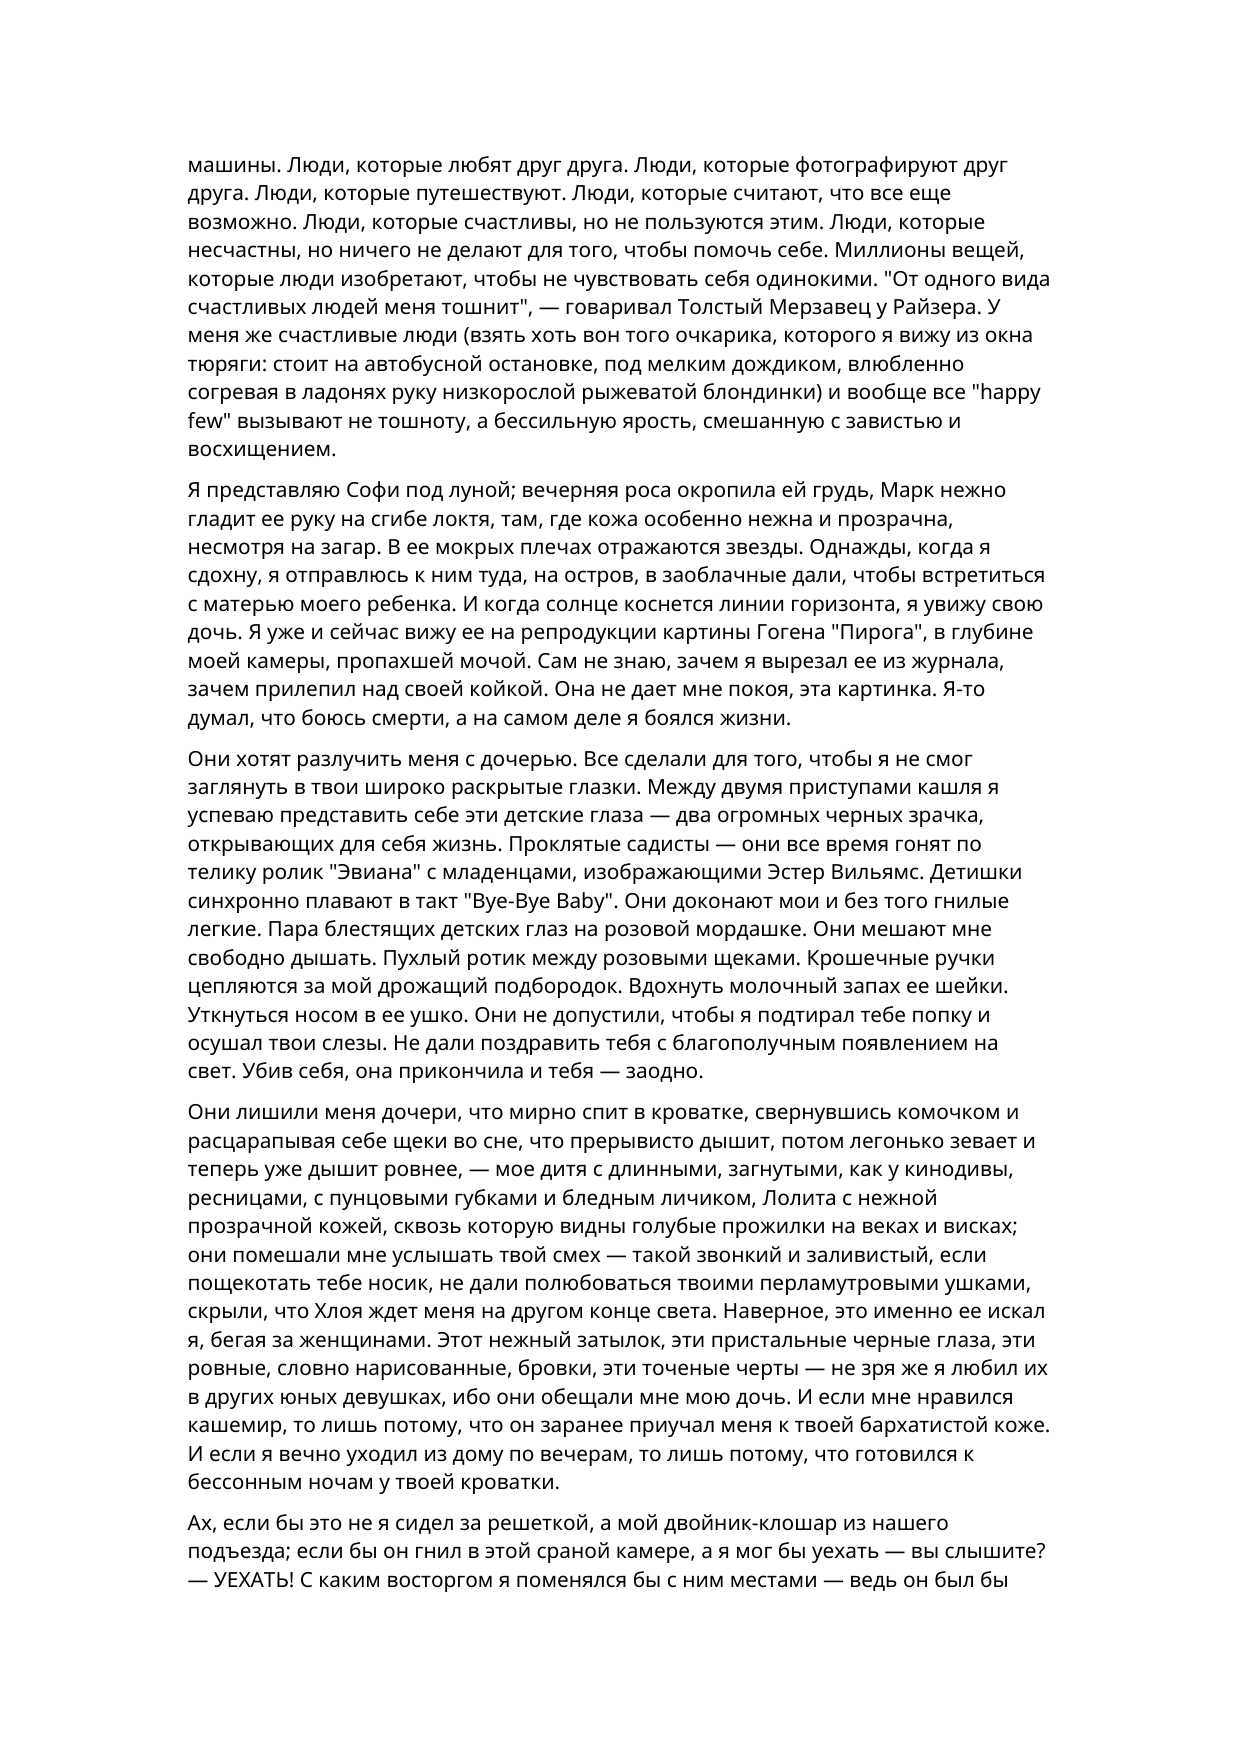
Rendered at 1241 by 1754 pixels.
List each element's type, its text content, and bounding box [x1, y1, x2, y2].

text Они хотят разлучить меня с дочерью. Все сделали для того, чтобы я не смог заглянуть в твои широко раскрытые глазки. Между двумя приступами кашля я успеваю представить себе эти детские глаза — два огромных черных зрачка, открывающих для себя жизнь. Проклятые садисты — они все время гонят по телику ролик "Эвиана" с младенцами, изображающими Эстер Вильямс. Детишки синхронно плавают в такт "Bye-Bye Baby". Они доконают мои и без того гнилые легкие. Пара блестящих детских глаз на розовой мордашке. Они мешают мне свободно дышать. Пухлый ротик между розовыми щеками. Крошечные ручки цепляются за мой дрожащий подбородок. Вдохнуть молочный запах ее шейки. Уткнуться носом в ее ушко. Они не допустили, чтобы я подтирал тебе попку и осушал твои слезы. Не дали поздравить тебя с благополучным появлением на свет. Убив себя, она прикончила и тебя — заодно. [187, 744, 1053, 1085]
text Я представляю Софи под луной; вечерняя роса окропила ей грудь, Марк нежно гладит ее руку на сгибе локтя, там, где кожа особенно нежна и прозрачна, несмотря на загар. В ее мокрых плечах отражаются звезды. Однажды, когда я сдохну, я отправлюсь к ним туда, на остров, в заоблачные дали, чтобы встретиться с матерью моего ребенка. И когда солнце коснется линии горизонта, я увижу свою дочь. Я уже и сейчас вижу ее на репродукции картины Гогена "Пирога", в глубине моей камеры, пропахшей мочой. Сам не знаю, зачем я вырезал ее из журнала, зачем прилепил над своей койкой. Она не дает мне покоя, эта картинка. Я-то думал, что боюсь смерти, а на самом деле я боялся жизни. [187, 475, 1053, 731]
text Ах, если бы это не я сидел за решеткой, а мой двойник-клошар из нашего подъезда; если бы он гнил в этой сраной камере, а я мог бы уехать — вы слышите? — УЕХАТЬ! С каким восторгом я поменялся бы с ним местами — ведь он был бы [187, 1508, 1053, 1593]
text машины. Люди, которые любят друг друга. Люди, которые фотографируют друг друга. Люди, которые путешествуют. Люди, которые считают, что все еще возможно. Люди, которые счастливы, но не пользуются этим. Люди, которые несчастны, но ничего не делают для того, чтобы помочь себе. Миллионы вещей, которые люди изобретают, чтобы не чувствовать себя одинокими. "От одного вида счастливых людей меня тошнит", — говаривал Толстый Мерзавец у Райзера. У меня же счастливые люди (взять хоть вон того очкарика, которого я вижу из окна тюряги: стоит на автобусной остановке, под мелким дождиком, влюбленно согревая в ладонях руку низкорослой рыжеватой блондинки) и вообще все "happy few" вызывают не тошноту, а бессильную ярость, смешанную с завистью и восхищением. [187, 150, 1053, 463]
text Они лишили меня дочери, что мирно спит в кроватке, свернувшись комочком и расцарапывая себе щеки во сне, что прерывисто дышит, потом легонько зевает и теперь уже дышит ровнее, — мое дитя с длинными, загнутыми, как у кинодивы, ресницами, с пунцовыми губками и бледным личиком, Лолита с нежной прозрачной кожей, сквозь которую видны голубые прожилки на веках и висках; они помешали мне услышать твой смех — такой звонкий и заливистый, если пощекотать тебе носик, не дали полюбоваться твоими перламутровыми ушками, скрыли, что Хлоя ждет меня на другом конце света. Наверное, это именно ее искал я, бегая за женщинами. Этот нежный затылок, эти пристальные черные глаза, эти ровные, словно нарисованные, бровки, эти точеные черты — не зря же я любил их в других юных девушках, ибо они обещали мне мою дочь. И если мне нравился кашемир, то лишь потому, что он заранее приучал меня к твоей бархатистой коже. И если я вечно уходил из дому по вечерам, то лишь потому, что готовился к бессонным ночам у твоей кроватки. [187, 1097, 1053, 1496]
